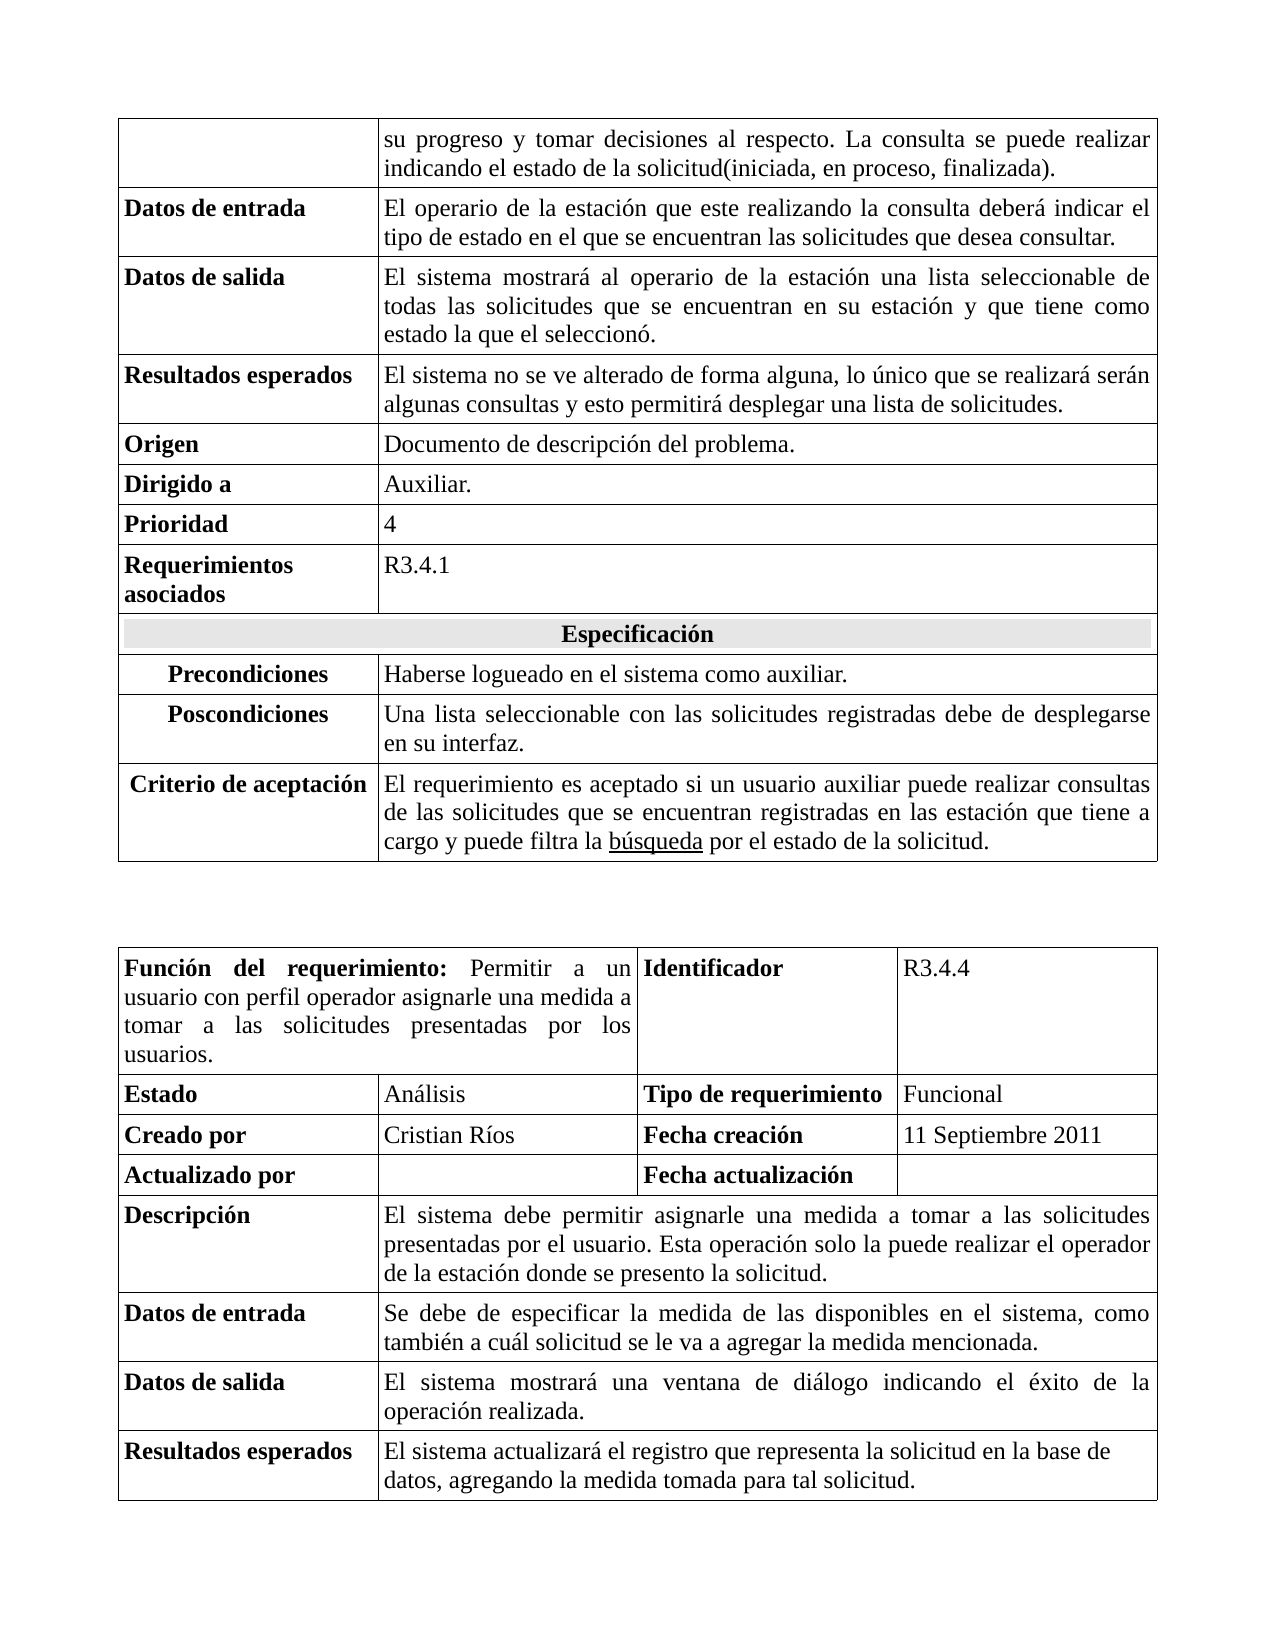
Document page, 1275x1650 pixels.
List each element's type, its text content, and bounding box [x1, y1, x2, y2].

table_cell Funcional [898, 1075, 1157, 1114]
table_cell Documento de descripción del problema. [379, 424, 1157, 463]
table_header R3.4.4 [898, 948, 1157, 1073]
table_cell Creado por [119, 1115, 378, 1154]
table_cell Requerimientos asociados [119, 545, 378, 613]
table_cell Datos de entrada [119, 188, 378, 256]
table_cell Origen [119, 424, 378, 463]
table_cell Fecha actualización [638, 1155, 897, 1194]
table_cell su progreso y tomar decisiones al respecto. La consulta se puede realizar indicando el estado de la solicitud(iniciada, en proceso, finalizada). [379, 119, 1157, 187]
table_cell Prioridad [119, 505, 378, 544]
table_cell [379, 1155, 637, 1194]
table_cell Haberse logueado en el sistema como auxiliar. [379, 655, 1157, 694]
table_cell Resultados esperados [119, 355, 378, 423]
table_cell Auxiliar. [379, 465, 1157, 504]
table_cell 4 [379, 505, 1157, 544]
table_cell [898, 1155, 1157, 1194]
table_cell Datos de salida [119, 257, 378, 354]
table_cell [119, 119, 378, 187]
table_cell El requerimiento es aceptado si un usuario auxiliar puede realizar consultas de las solicitudes que se encuentran registradas en las estación que tiene a cargo y puede filtra la búsqueda por el estado de la solicitud. [379, 764, 1157, 861]
table_cell 11 Septiembre 2011 [898, 1115, 1157, 1154]
table_cell Estado [119, 1075, 378, 1114]
table_cell Dirigido a [119, 465, 378, 504]
table_cell Criterio de aceptación [119, 764, 378, 861]
table_cell El sistema mostrará una ventana de diálogo indicando el éxito de la operación realizada. [379, 1362, 1157, 1430]
table_cell R3.4.1 [379, 545, 1157, 613]
table_cell Precondiciones [119, 655, 378, 694]
table_header Identificador [638, 948, 897, 1073]
table_cell El sistema mostrará al operario de la estación una lista seleccionable de todas las solicitudes que se encuentran en su estación y que tiene como estado la que el seleccionó. [379, 257, 1157, 354]
table_cell El sistema actualizará el registro que representa la solicitud en la base de datos, agregando la medida tomada para tal solicitud. [379, 1431, 1157, 1499]
table_cell El operario de la estación que este realizando la consulta deberá indicar el tipo de estado en el que se encuentran las solicitudes que desea consultar. [379, 188, 1157, 256]
table_cell Datos de salida [119, 1362, 378, 1430]
table_cell Se debe de especificar la medida de las disponibles en el sistema, como también a cuál solicitud se le va a agregar la medida mencionada. [379, 1293, 1157, 1361]
table_cell Especificación [119, 614, 1157, 653]
table_cell El sistema debe permitir asignarle una medida a tomar a las solicitudes presentadas por el usuario. Esta operación solo la puede realizar el operador de la estación donde se presento la solicitud. [379, 1196, 1157, 1292]
table_header Función del requerimiento: Permitir a un usuario con perfil operador asignarle una medida a tomar a las solicitudes presentadas por los usuarios. [119, 948, 637, 1073]
table_cell Tipo de requerimiento [638, 1075, 897, 1114]
table_cell Poscondiciones [119, 695, 378, 763]
table_cell Descripción [119, 1196, 378, 1292]
table_cell Cristian Ríos [379, 1115, 637, 1154]
table_cell Fecha creación [638, 1115, 897, 1154]
table_cell Actualizado por [119, 1155, 378, 1194]
table_cell El sistema no se ve alterado de forma alguna, lo único que se realizará serán algunas consultas y esto permitirá desplegar una lista de solicitudes. [379, 355, 1157, 423]
table_cell Análisis [379, 1075, 637, 1114]
table_cell Resultados esperados [119, 1431, 378, 1499]
table_cell Datos de entrada [119, 1293, 378, 1361]
table_cell Una lista seleccionable con las solicitudes registradas debe de desplegarse en su interfaz. [379, 695, 1157, 763]
